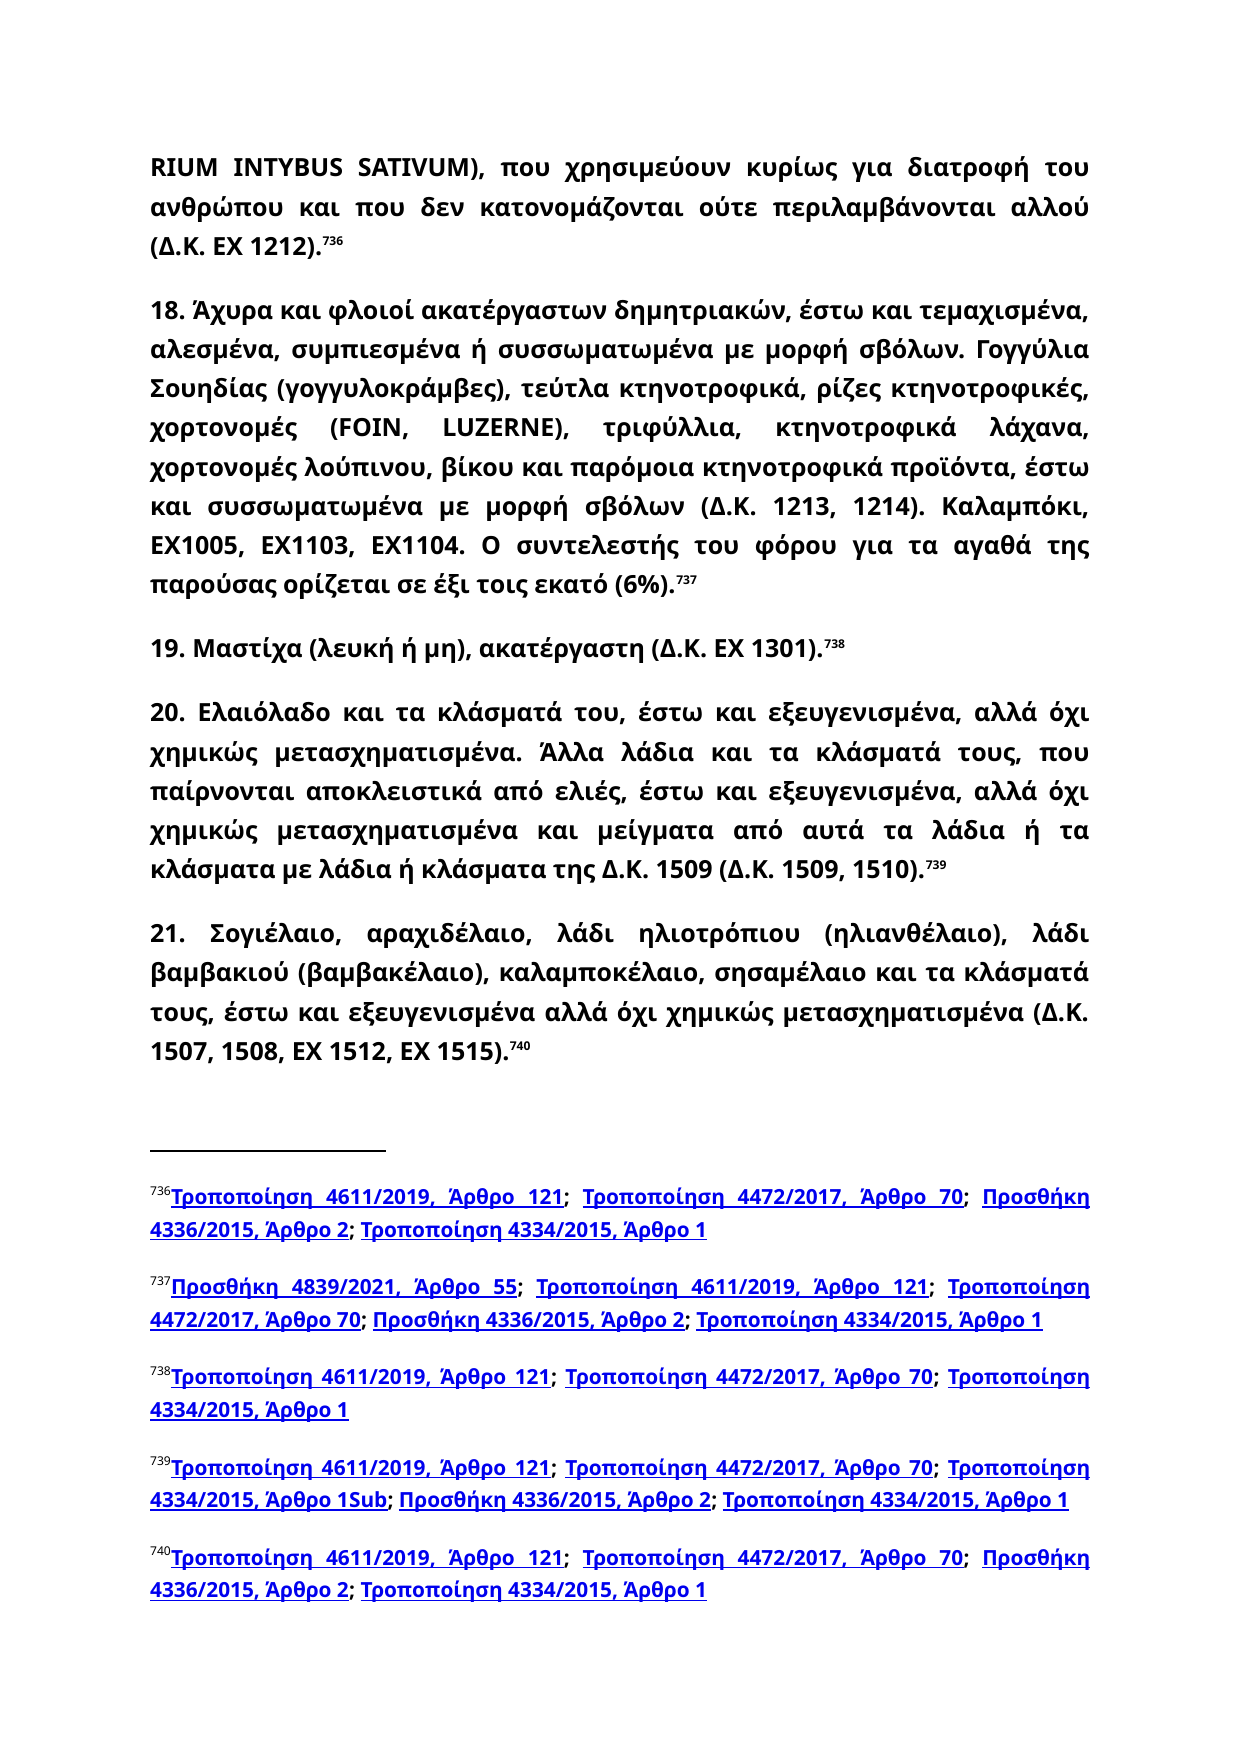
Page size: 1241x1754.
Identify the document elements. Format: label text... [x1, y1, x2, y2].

text 21. Σογιέλαιο, αραχιδέλαιο, λάδι ηλιοτρόπιου (ηλιανθέλαιο), λάδι βαμβακιού (βαμβακέλαιο), καλαμποκέλαιο, σησαμέλαιο και τα κλάσματά τους, έστω και εξευγενισμένα αλλά όχι χημικώς μετασχηματισμένα (Δ.Κ. 1507, 1508, ΕΧ 1512, ΕΧ 1515). [150, 916, 1090, 1067]
text RIUM INTYBUS SATIVUM), που χρησιμεύουν κυρίως για διατροφή του ανθρώπου και που δεν κατονομάζονται ούτε περιλαμβάνονται αλλού (Δ.Κ. ΕΧ 1212). [150, 150, 1090, 262]
text Τροποποίηση 4611/2019, Άρθρο 121; Τροποποίηση 4472/2017, Άρθρο 70; Προσθήκη 4336/2015, Άρθρο 2; Τροποποίηση 4334/2015, Άρθρο 1 [150, 1182, 1090, 1243]
text 20. Ελαιόλαδο και τα κλάσματά του, έστω και εξευγενισμένα, αλλά όχι χημικώς μετασχηματισμένα. Άλλα λάδια και τα κλάσματά τους, που παίρνονται αποκλειστικά από ελιές, έστω και εξευγενισμένα, αλλά όχι χημικώς μετασχηματισμένα και μείγματα από αυτά τα λάδια ή τα κλάσματα με λάδια ή κλάσματα της Δ.Κ. 1509 (Δ.Κ. 1509, 1510). [150, 695, 1090, 886]
text Τροποποίηση 4611/2019, Άρθρο 121; Τροποποίηση 4472/2017, Άρθρο 70; Τροποποίηση 4334/2015, Άρθρο 1Sub; Προσθήκη 4336/2015, Άρθρο 2; Τροποποίηση 4334/2015, Άρθρο 1 [150, 1453, 1090, 1514]
text Τροποποίηση 4611/2019, Άρθρο 121; Τροποποίηση 4472/2017, Άρθρο 70; Προσθήκη 4336/2015, Άρθρο 2; Τροποποίηση 4334/2015, Άρθρο 1 [150, 1543, 1090, 1604]
text Προσθήκη 4839/2021, Άρθρο 55; Τροποποίηση 4611/2019, Άρθρο 121; Τροποποίηση 4472/2017, Άρθρο 70; Προσθήκη 4336/2015, Άρθρο 2; Τροποποίηση 4334/2015, Άρθρο 1 [150, 1272, 1090, 1333]
text 18. Άχυρα και φλοιοί ακατέργαστων δημητριακών, έστω και τεμαχισμένα, αλεσμένα, συμπιεσμένα ή συσσωματωμένα με μορφή σβόλων. Γογγύλια Σουηδίας (γογγυλοκράμβες), τεύτλα κτηνοτροφικά, ρίζες κτηνοτροφικές, χορτονομές (FOIN, LUZERNE), τριφύλλια, κτηνοτροφικά λάχανα, χορτονομές λούπινου, βίκου και παρόμοια κτηνοτροφικά προϊόντα, έστω και συσσωματωμένα με μορφή σβόλων (Δ.Κ. 1213, 1214). Καλαμπόκι, ΕΧ1005, ΕΧ1103, ΕΧ1104. Ο συντελεστής του φόρου για τα αγαθά της παρούσας ορίζεται σε έξι τοις εκατό (6%). [150, 292, 1090, 601]
text 19. Μαστίχα (λευκή ή μη), ακατέργαστη (Δ.Κ. ΕΧ 1301). [150, 631, 1090, 665]
text Τροποποίηση 4611/2019, Άρθρο 121; Τροποποίηση 4472/2017, Άρθρο 70; Τροποποίηση 4334/2015, Άρθρο 1 [150, 1362, 1090, 1423]
